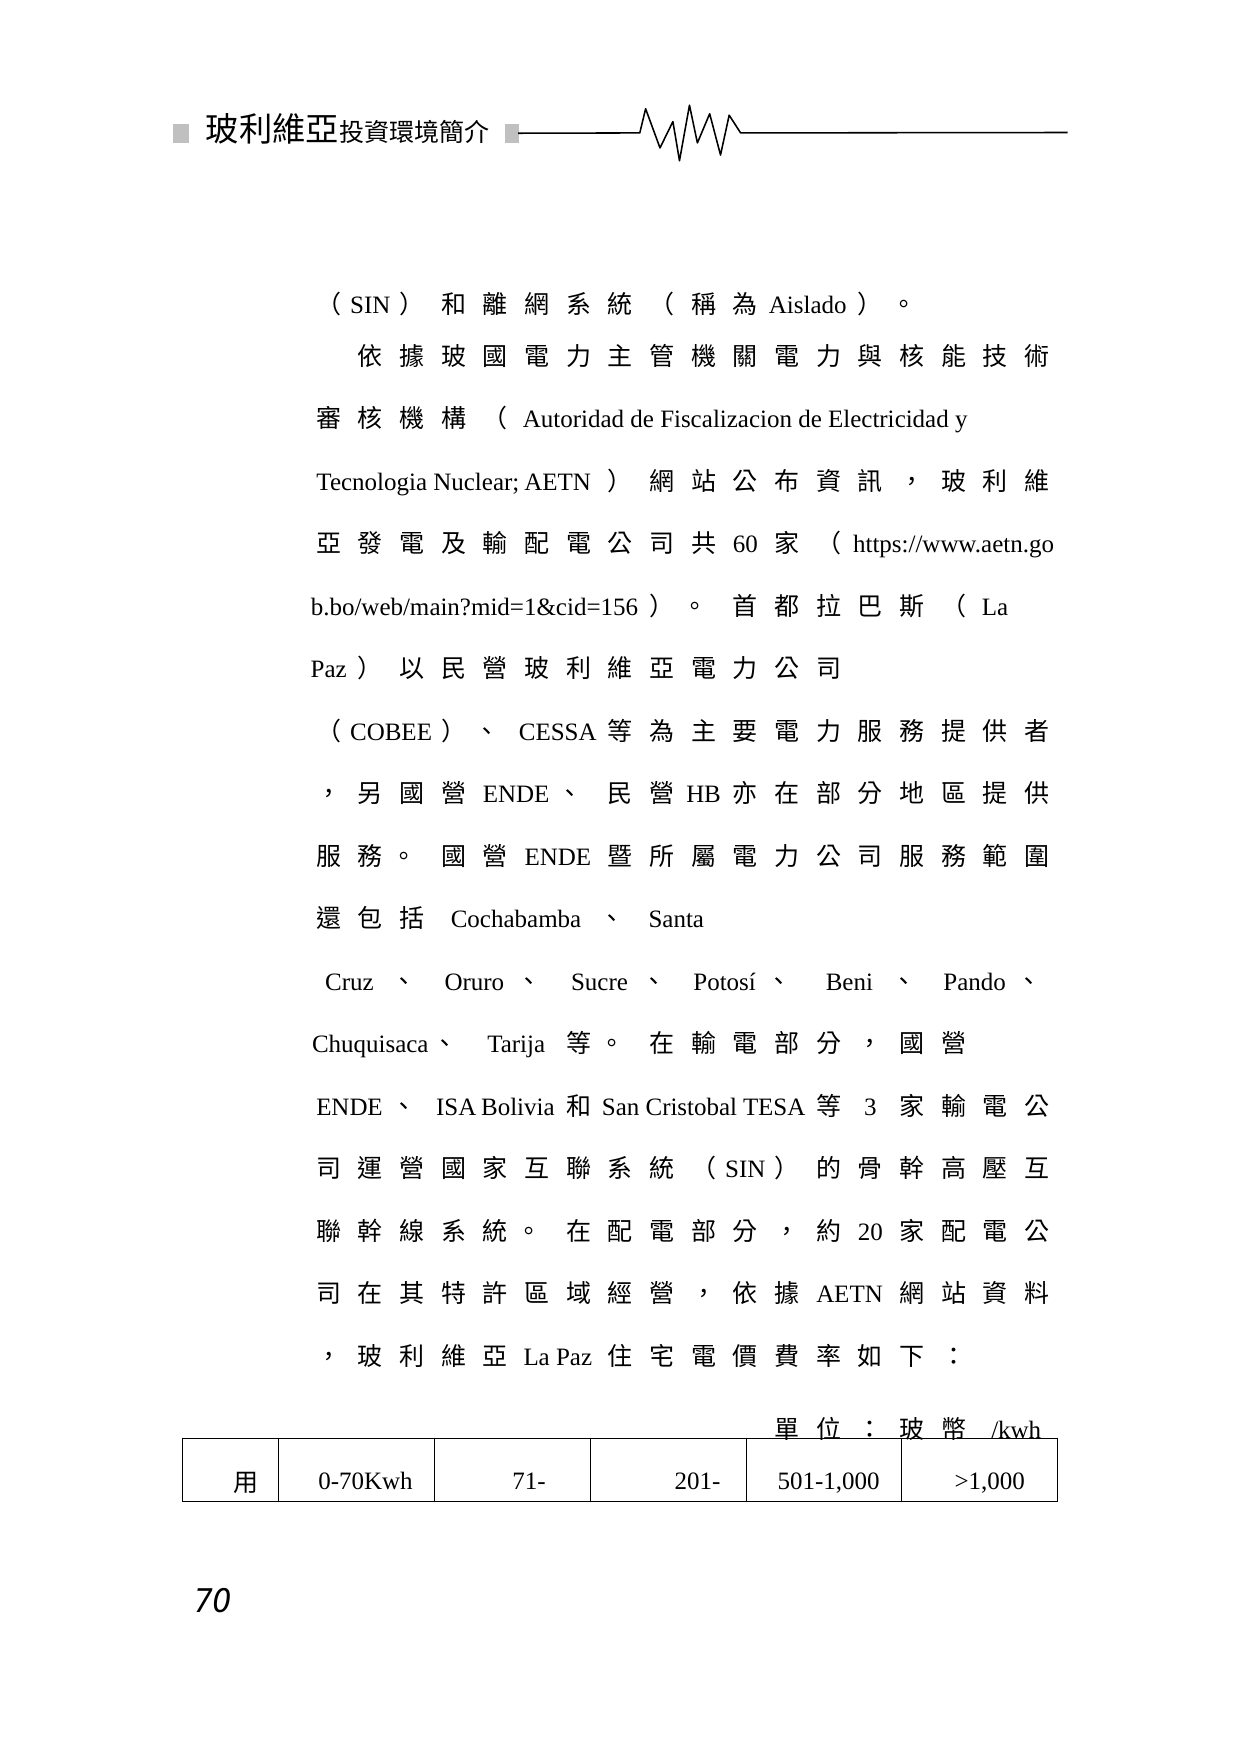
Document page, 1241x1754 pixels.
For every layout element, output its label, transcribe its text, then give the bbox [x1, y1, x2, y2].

text 單位：玻幣/kwh [183, 1375, 1058, 1438]
table_header 用 [183, 1439, 278, 1501]
table_header 71- [435, 1439, 590, 1501]
table_header >1,000 [902, 1439, 1057, 1501]
table_header 0-70Kwh [279, 1439, 434, 1501]
text 依據玻國電力主管機關電力與核能技術審核機構（Autoridad de Fiscalizacion de Electricidad y Tecnologia Nuclear; AETN）網站公布資訊，玻利維亞發電及輸配電公司共60家（https://www.aetn.gob.bo/web/main?mid=1&cid=156）。首都拉巴斯（La Paz）以民營玻利維亞電力公司（COBEE）、CESSA等為主要電力服務提供者，另國營ENDE、民營HB亦在部分地區提供服務。國營ENDE暨所屬電力公司服務範圍還包括Cochabamba、Santa Cruz、Oruro、Sucre、Potosí、Beni、Pando、Chuquisaca、Tarija等。在輸電部分，國營ENDE、ISA Bolivia和San Cristobal TESA等3家輸電公司運營國家互聯系統（SIN）的骨幹高壓互聯幹線系統。在配電部分，約20家配電公司在其特許區域經營，依據AETN網站資料，玻利維亞La Paz住宅電價費率如下： [281, 313, 1058, 1375]
table_header 201- [591, 1439, 746, 1501]
text （SIN）和離網系統（稱為Aislado）。 [281, 250, 1058, 313]
table_header 501-1,000 [747, 1439, 901, 1501]
